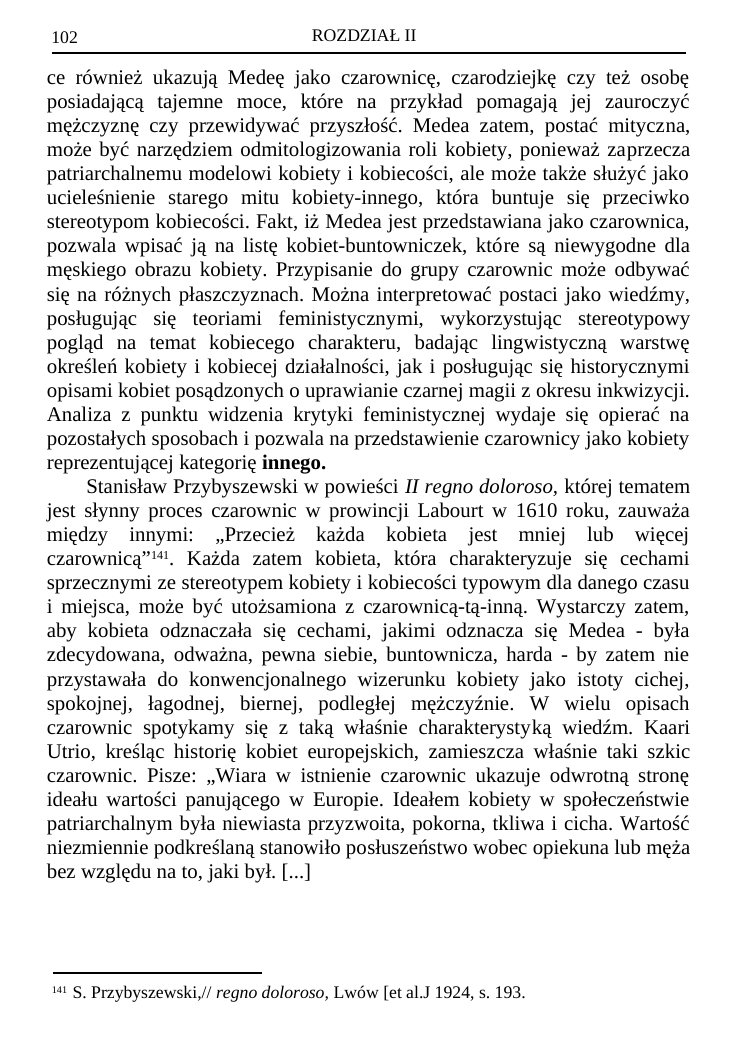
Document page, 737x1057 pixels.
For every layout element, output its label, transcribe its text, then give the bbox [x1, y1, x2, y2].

text 102 [51, 27, 83, 47]
text Stanisław Przybyszewski w powieści II regno doloroso, której te­matem jest słynny proces czarownic w prowincji Labourt w 1610 roku, zauważa między innymi: „Przecież każda kobieta jest mniej lub więcej czarownicą”141. Każda zatem kobieta, która charakteryzuje się cechami sprzecznymi ze stereotypem kobiety i kobiecości typowym dla danego czasu i miejsca, może być utożsamiona z czarownicą-tą-inną. Wystarczy zatem, aby kobieta odznaczała się cechami, jakimi odznacza się Medea - była zdecydowana, odważna, pewna siebie, buntownicza, harda - by zatem nie przystawała do konwencjonalnego wizerunku kobiety jako istoty cichej, spokojnej, łagodnej, biernej, podległej mężczyźnie. W wielu opisach czarownic spotykamy się z taką właśnie charakterysty­ką wiedźm. Kaari Utrio, kreśląc historię kobiet europejskich, zamiesz­cza właśnie taki szkic czarownic. Pisze: „Wiara w istnienie czarownic ukazuje odwrotną stronę ideału wartości panującego w Europie. Ideałem kobiety w społeczeństwie patriarchalnym była niewiasta przyzwoita, pokorna, tkliwa i cicha. Wartość niezmiennie podkreślaną stanowiło po­słuszeństwo wobec opiekuna lub męża bez względu na to, jaki był. [...] [47, 474, 690, 883]
text ROZDZIAŁ II [312, 24, 426, 45]
text ce również ukazują Medeę jako czarownicę, czarodziejkę czy też osobę posiadającą tajemne moce, które na przykład pomagają jej zauroczyć mężczyznę czy przewidywać przyszłość. Medea zatem, postać mitycz­na, może być narzędziem odmitologizowania roli kobiety, ponieważ za­przecza patriarchalnemu modelowi kobiety i kobiecości, ale może także służyć jako ucieleśnienie starego mitu kobiety-innego, która buntuje się przeciwko stereotypom kobiecości. Fakt, iż Medea jest przedstawiana jako czarownica, pozwala wpisać ją na listę kobiet-buntowniczek, któ­re są niewygodne dla męskiego obrazu kobiety. Przypisanie do grupy czarownic może odbywać się na różnych płaszczyznach. Można inter­pretować postaci jako wiedźmy, posługując się teoriami feministyczny­mi, wykorzystując stereotypowy pogląd na temat kobiecego charakteru, badając lingwistyczną warstwę określeń kobiety i kobiecej działalności, jak i posługując się historycznymi opisami kobiet posądzonych o upra­wianie czarnej magii z okresu inkwizycji. Analiza z punktu widzenia krytyki feministycznej wydaje się opierać na pozostałych sposobach i pozwala na przedstawienie czarownicy jako kobiety reprezentującej kategorię innego. [47, 65, 690, 474]
text 141 S. Przybyszewski,// regno doloroso, Lwów [et al.J 1924, s. 193. [52, 982, 617, 1003]
